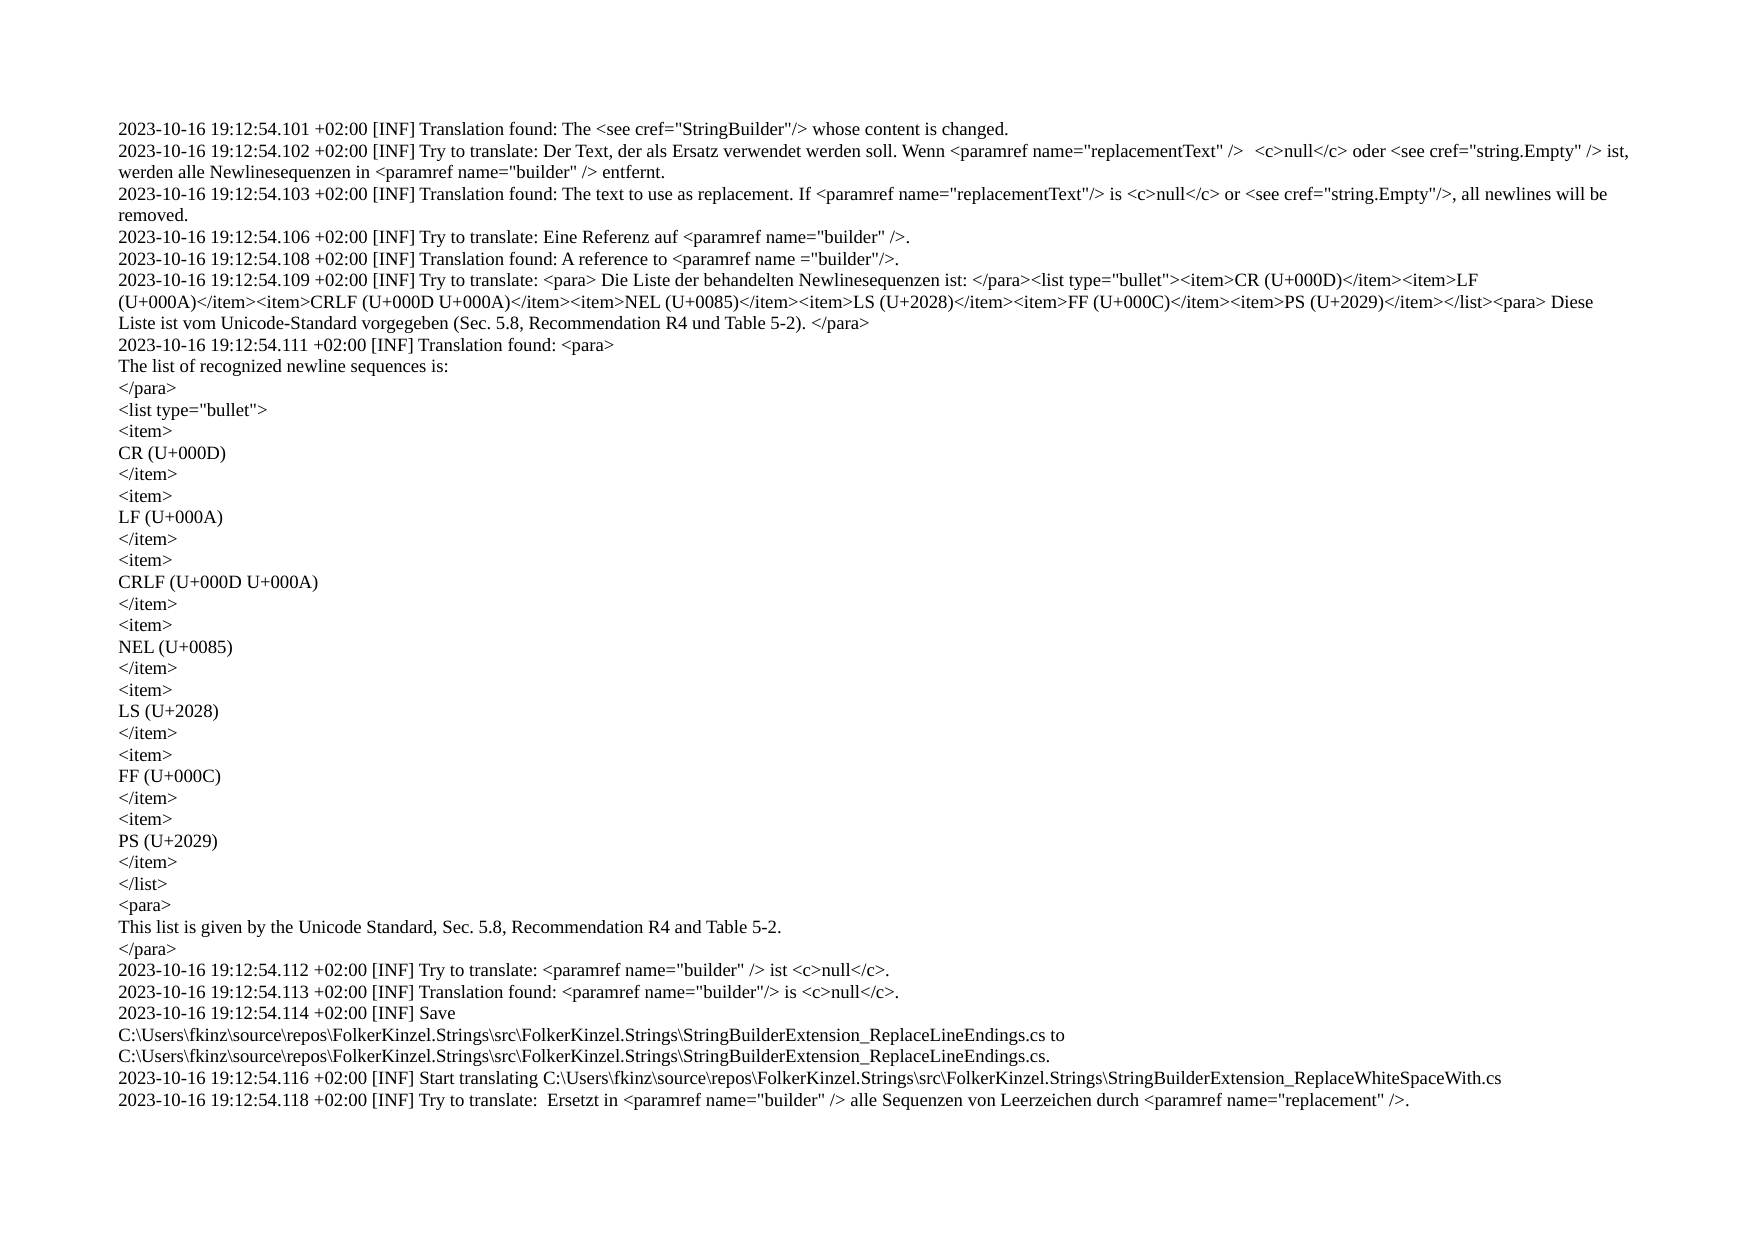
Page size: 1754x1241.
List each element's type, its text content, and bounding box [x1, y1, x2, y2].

text 2023-10-16 19:12:54.111 +02:00 [INF] Translation found: <para> The list of recognized newline sequences is: </para> <list type="bullet"> <item> CR (U+000D) </item> <item> LF (U+000A) </item> <item> CRLF (U+000D U+000A) </item> <item> NEL (U+0085) </item> <item> LS (U+2028) </item> <item> FF (U+000C) </item> <item> PS (U+2029) </item> </list> <para> This list is given by the Unicode Standard, Sec. 5.8, Recommendation R4 and Table 5-2. </para> [118, 334, 1636, 959]
text 2023-10-16 19:12:54.113 +02:00 [INF] Translation found: <paramref name="builder"/> is <c>null</c>. [118, 981, 1636, 1002]
text 2023-10-16 19:12:54.116 +02:00 [INF] Start translating C:\Users\fkinz\source\repos\FolkerKinzel.Strings\src\FolkerKinzel.Strings\StringBuilderExtension_ReplaceWhiteSpaceWith.cs [118, 1067, 1636, 1088]
text 2023-10-16 19:12:54.106 +02:00 [INF] Try to translate: Eine Referenz auf <paramref name="builder" />. [118, 226, 1636, 247]
text 2023-10-16 19:12:54.109 +02:00 [INF] Try to translate: <para> Die Liste der behandelten Newlinesequenzen ist: </para><list type="bullet"><item>CR (U+000D)</item><item>LF (U+000A)</item><item>CRLF (U+000D U+000A)</item><item>NEL (U+0085)</item><item>LS (U+2028)</item><item>FF (U+000C)</item><item>PS (U+2029)</item></list><para> Diese Liste ist vom Unicode-Standard vorgegeben (Sec. 5.8, Recommendation R4 und Table 5-2). </para> [118, 269, 1636, 334]
text 2023-10-16 19:12:54.112 +02:00 [INF] Try to translate: <paramref name="builder" /> ist <c>null</c>. [118, 959, 1636, 981]
text 2023-10-16 19:12:54.114 +02:00 [INF] Save C:\Users\fkinz\source\repos\FolkerKinzel.Strings\src\FolkerKinzel.Strings\StringBuilderExtension_ReplaceLineEndings.cs to C:\Users\fkinz\source\repos\FolkerKinzel.Strings\src\FolkerKinzel.Strings\StringBuilderExtension_ReplaceLineEndings.cs. [118, 1002, 1636, 1067]
text 2023-10-16 19:12:54.102 +02:00 [INF] Try to translate: Der Text, der als Ersatz verwendet werden soll. Wenn <paramref name="replacementText" /> <c>null</c> oder <see cref="string.Empty" /> ist, werden alle Newlinesequenzen in <paramref name="builder" /> entfernt. [118, 140, 1636, 183]
text 2023-10-16 19:12:54.118 +02:00 [INF] Try to translate: Ersetzt in <paramref name="builder" /> alle Sequenzen von Leerzeichen durch <paramref name="replacement" />. [118, 1088, 1636, 1110]
text 2023-10-16 19:12:54.103 +02:00 [INF] Translation found: The text to use as replacement. If <paramref name="replacementText"/> is <c>null</c> or <see cref="string.Empty"/>, all newlines will be removed. [118, 183, 1636, 226]
text 2023-10-16 19:12:54.101 +02:00 [INF] Translation found: The <see cref="StringBuilder"/> whose content is changed. [118, 118, 1636, 140]
text 2023-10-16 19:12:54.108 +02:00 [INF] Translation found: A reference to <paramref name ="builder"/>. [118, 247, 1636, 269]
